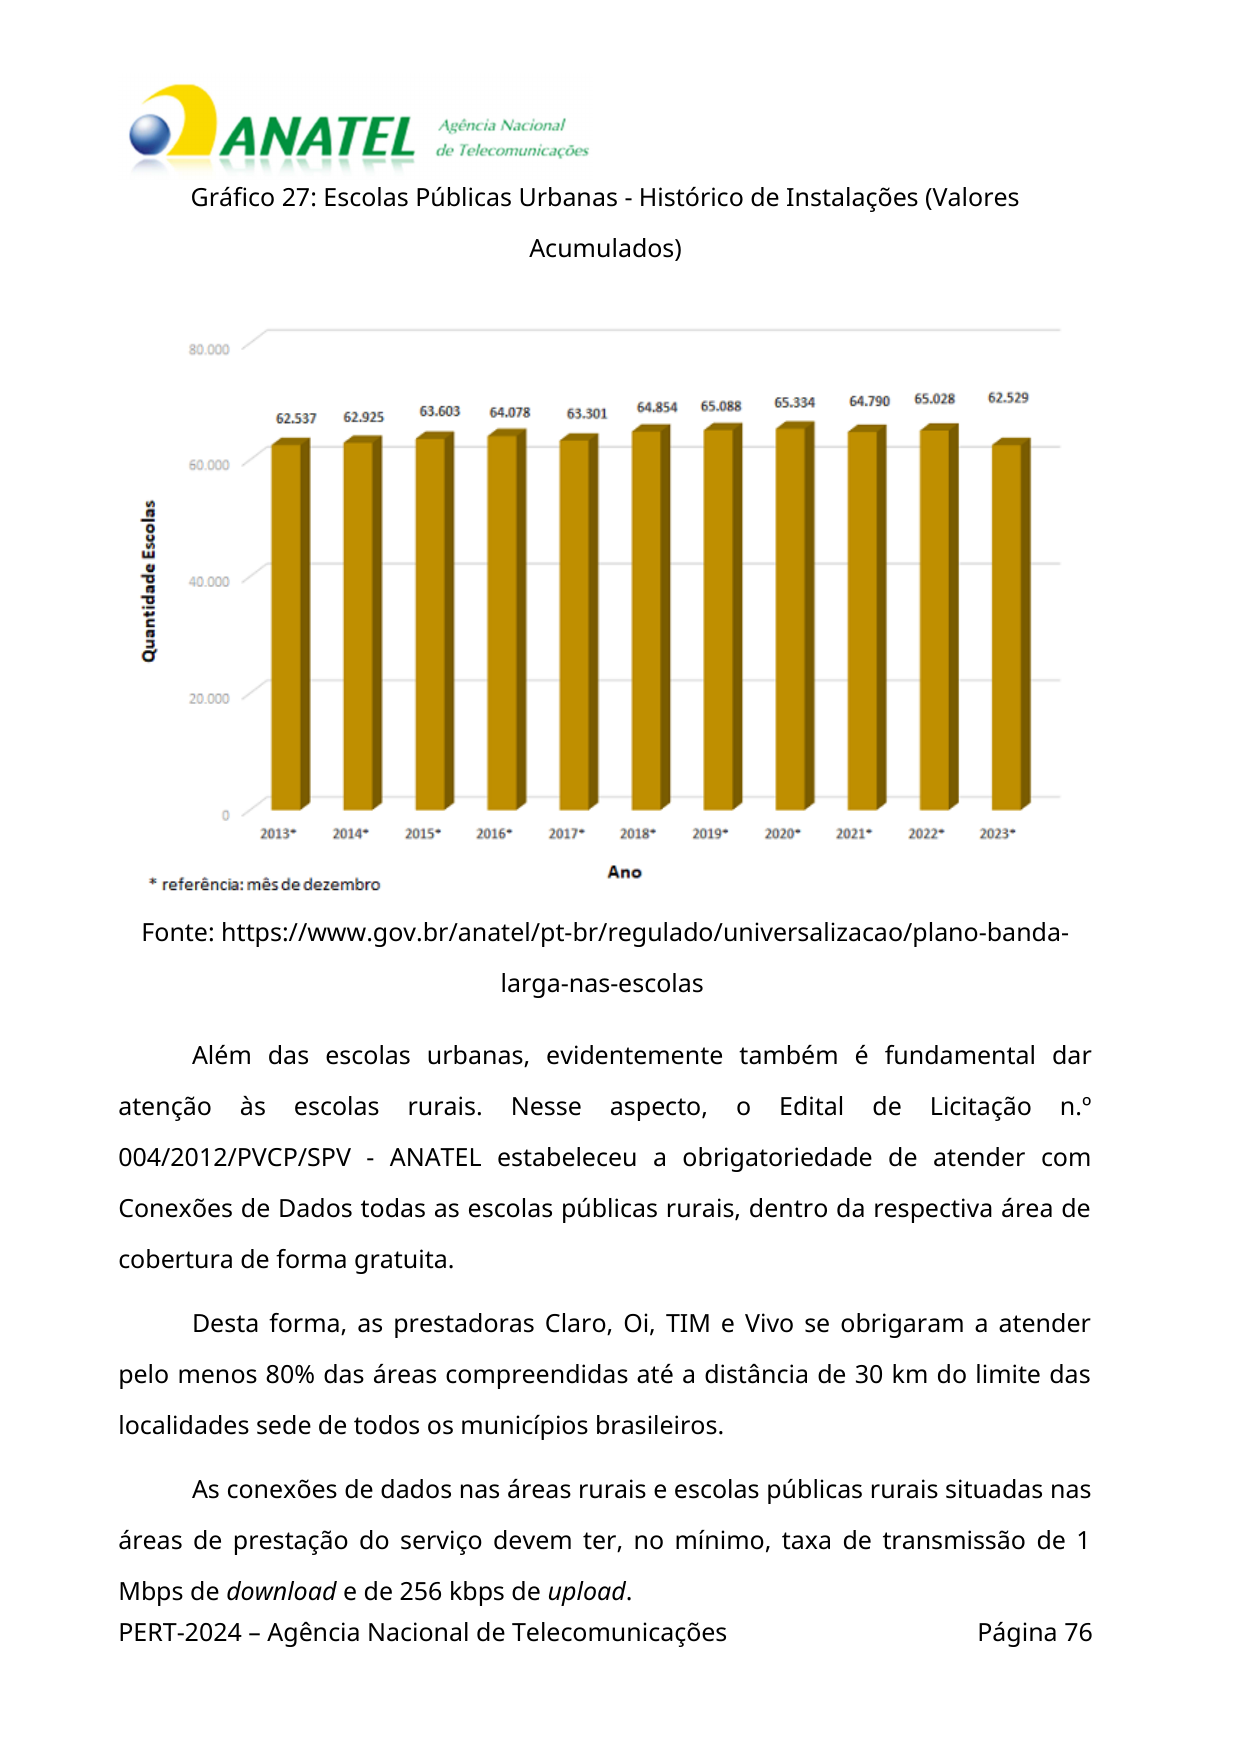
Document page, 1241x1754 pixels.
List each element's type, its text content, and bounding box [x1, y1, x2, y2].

text As conexões de dados nas áreas rurais e escolas públicas rurais situadas nas áreas de prestação do serviço devem ter, no mínimo, taxa de transmissão de 1 Mbps de download e de 256 kbps de upload. [118, 1471, 1093, 1607]
text Além das escolas urbanas, evidentemente também é fundamental dar atenção às escolas rurais. Nesse aspecto, o Edital de Licitação n.º 004/2012/PVCP/SPV - ANATEL estabeleceu a obrigatoriedade de atender com Conexões de Dados todas as escolas públicas rurais, dentro da respectiva área de cobertura de forma gratuita. [118, 1038, 1093, 1276]
subtitle Gráfico 27: Escolas Públicas Urbanas - Histórico de Instalações (Valores Acumulados) [118, 179, 1093, 264]
text Fonte: https://www.gov.br/anatel/pt-br/regulado/universalizacao/plano-banda-larga-nas-escolas [118, 915, 1093, 1000]
text Desta forma, as prestadoras Claro, Oi, TIM e Vivo se obrigaram a atender pelo menos 80% das áreas compreendidas até a distância de 30 km do limite das localidades sede de todos os municípios brasileiros. [118, 1306, 1093, 1442]
